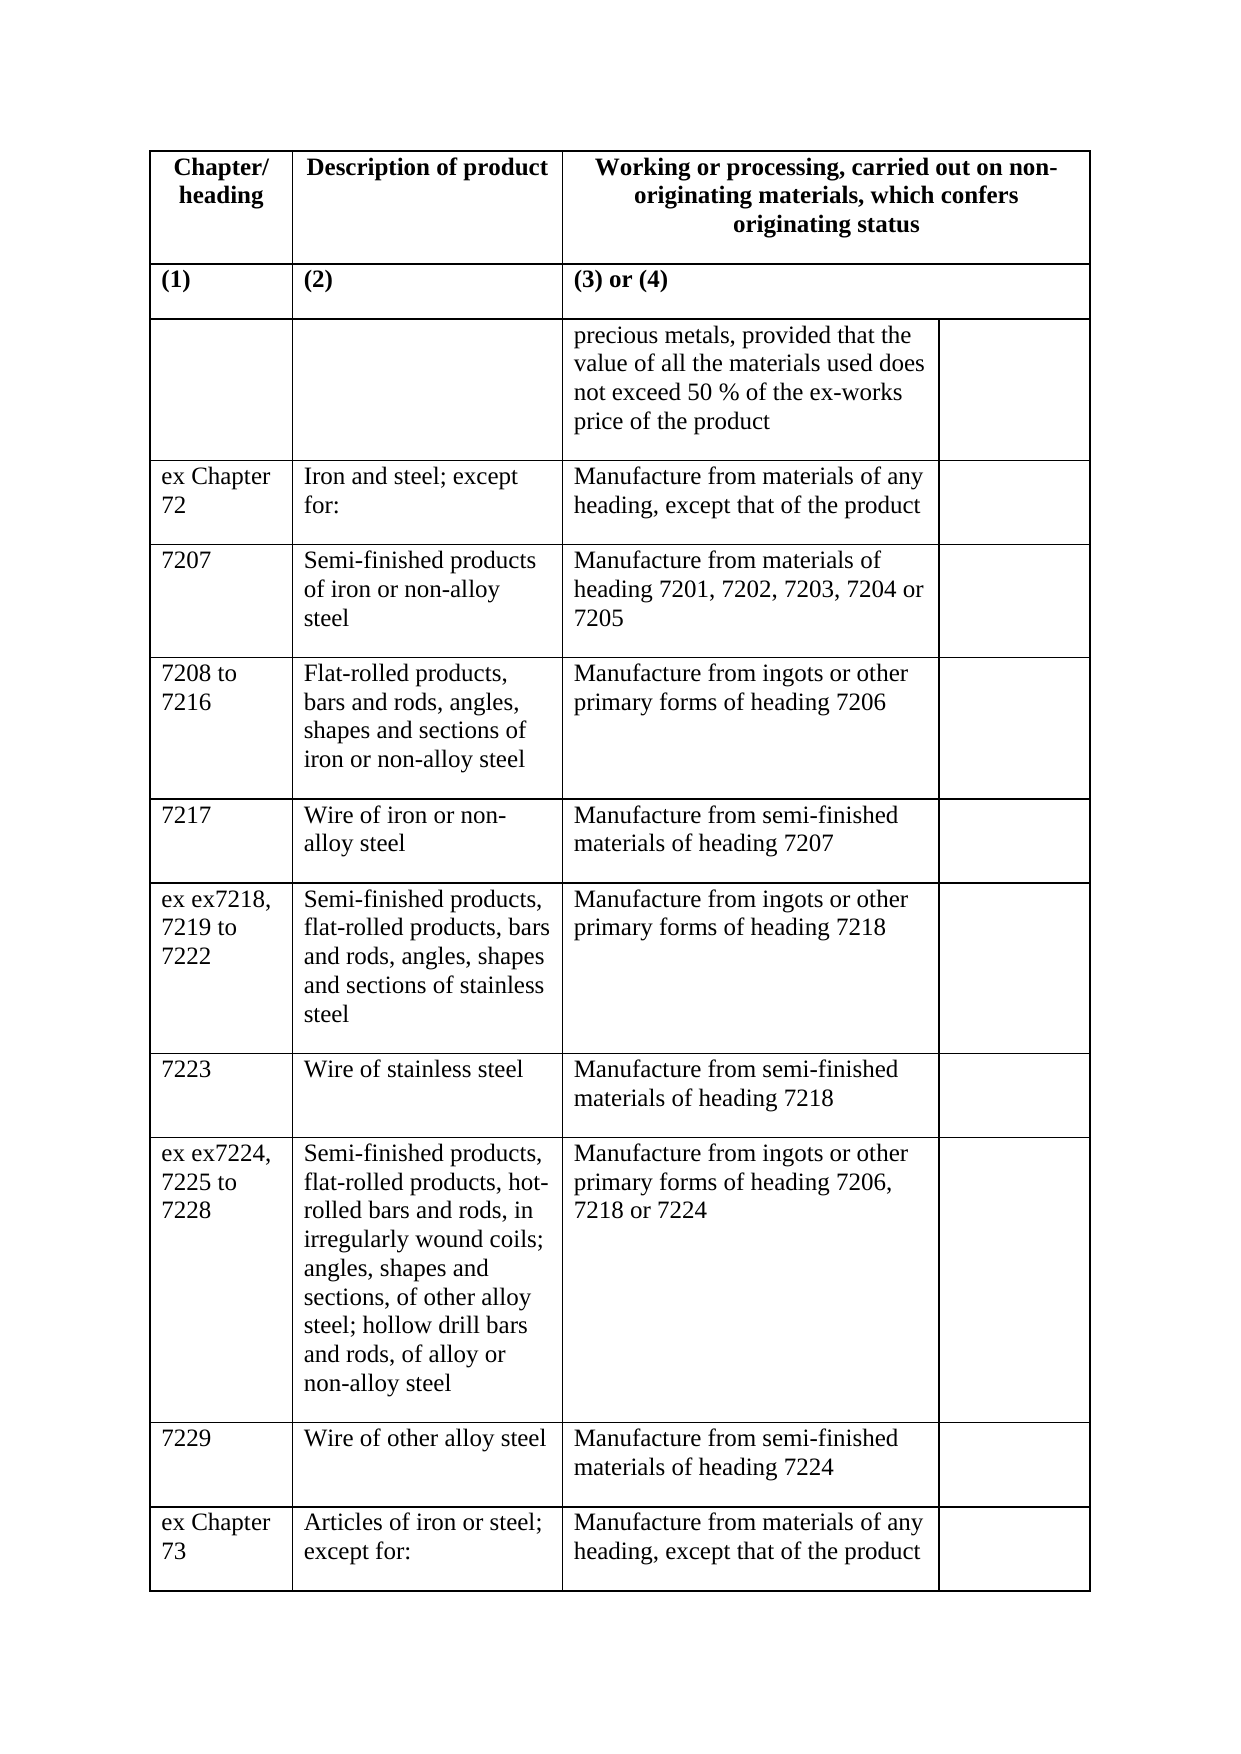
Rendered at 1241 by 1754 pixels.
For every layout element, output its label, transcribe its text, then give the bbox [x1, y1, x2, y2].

table_cell Articles of iron or steel; except for: [293, 1508, 562, 1590]
table_cell Semi-finished products of iron or non-alloy steel [293, 545, 562, 657]
table_cell precious metals, provided that the value of all the materials used does not exceed 50 % of the ex-works price of the product [563, 320, 938, 460]
table_cell Semi-finished products, flat-rolled products, hot-rolled bars and rods, in irregularly wound coils; angles, shapes and sections, of other alloy steel; hollow drill bars and rods, of alloy or non-alloy steel [293, 1138, 562, 1422]
table_cell [293, 320, 562, 460]
table_cell (3) or (4) [563, 265, 1089, 318]
table_cell [940, 461, 1089, 544]
table_cell Manufacture from materials of any heading, except that of the product [563, 461, 938, 544]
table_cell ex Chapter 72 [151, 461, 292, 544]
table_cell [151, 320, 292, 460]
table_cell 7217 [151, 800, 292, 882]
table_cell (2) [293, 265, 562, 318]
table_header Description of product [293, 152, 562, 263]
table_cell [940, 1138, 1089, 1422]
table_header Working or processing, carried out on non-originating materials, which confers originating status [563, 152, 1089, 263]
table_cell Manufacture from materials of heading 7201, 7202, 7203, 7204 or 7205 [563, 545, 938, 657]
table_header Chapter/ heading [151, 152, 292, 263]
table_cell [940, 1508, 1089, 1590]
table_cell Manufacture from semi-finished materials of heading 7207 [563, 800, 938, 882]
table_cell Semi-finished products, flat-rolled products, bars and rods, angles, shapes and sections of stainless steel [293, 884, 562, 1052]
table_cell Manufacture from semi-finished materials of heading 7218 [563, 1054, 938, 1137]
table_cell Flat-rolled products, bars and rods, angles, shapes and sections of iron or non-alloy steel [293, 658, 562, 798]
table_cell 7207 [151, 545, 292, 657]
table_cell Wire of iron or non-alloy steel [293, 800, 562, 882]
table_cell [940, 320, 1089, 460]
table_cell Manufacture from ingots or other primary forms of heading 7218 [563, 884, 938, 1052]
table_cell [940, 1423, 1089, 1506]
table_cell ex Chapter 73 [151, 1508, 292, 1590]
table_cell Wire of stainless steel [293, 1054, 562, 1137]
table_cell Iron and steel; except for: [293, 461, 562, 544]
table_cell 7223 [151, 1054, 292, 1137]
table_cell [940, 545, 1089, 657]
table_cell Manufacture from ingots or other primary forms of heading 7206, 7218 or 7224 [563, 1138, 938, 1422]
table_cell 7208 to 7216 [151, 658, 292, 798]
table_cell [940, 658, 1089, 798]
table_cell 7229 [151, 1423, 292, 1506]
table_cell ex ex7218, 7219 to 7222 [151, 884, 292, 1052]
table_cell [940, 1054, 1089, 1137]
table_cell Manufacture from materials of any heading, except that of the product [563, 1508, 938, 1590]
table_cell [940, 800, 1089, 882]
table_cell (1) [151, 265, 292, 318]
table_cell Wire of other alloy steel [293, 1423, 562, 1506]
table_cell Manufacture from semi-finished materials of heading 7224 [563, 1423, 938, 1506]
table_cell ex ex7224, 7225 to 7228 [151, 1138, 292, 1422]
table_cell Manufacture from ingots or other primary forms of heading 7206 [563, 658, 938, 798]
table_cell [940, 884, 1089, 1052]
